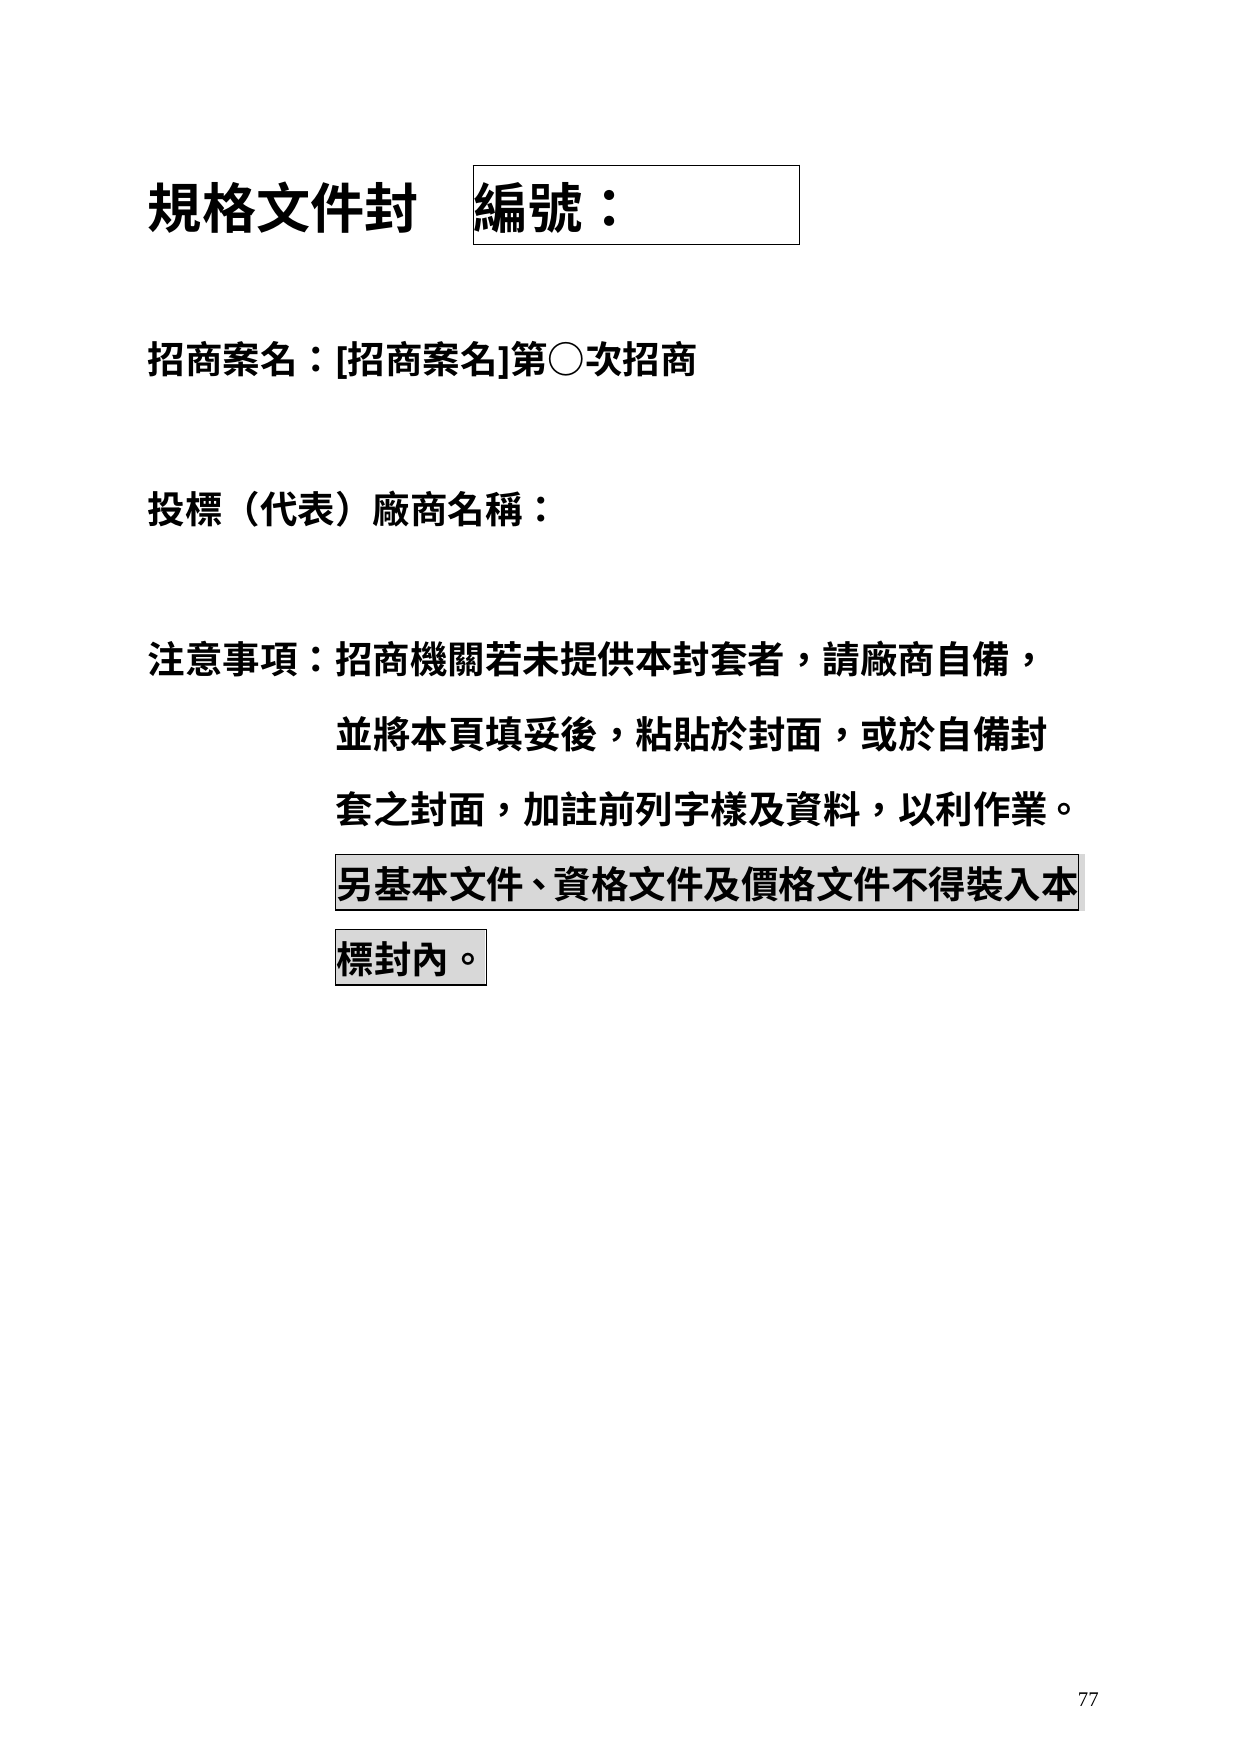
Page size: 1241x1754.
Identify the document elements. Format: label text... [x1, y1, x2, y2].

text 規格文件封 編號： [148, 164, 799, 245]
text 投標（代表）廠商名稱： [148, 470, 1079, 545]
text 招商案名：[招商案名]第○次招商 [148, 320, 1079, 395]
text 注意事項：招商機關若未提供本封套者，請廠商自備，並將本頁填妥後，粘貼於封面，或於自備封套之封面，加註前列字樣及資料，以利作業。 另基本文件、資格文件及價格文件不得裝入本標封內。 [148, 620, 1079, 995]
text [800, 164, 1076, 245]
